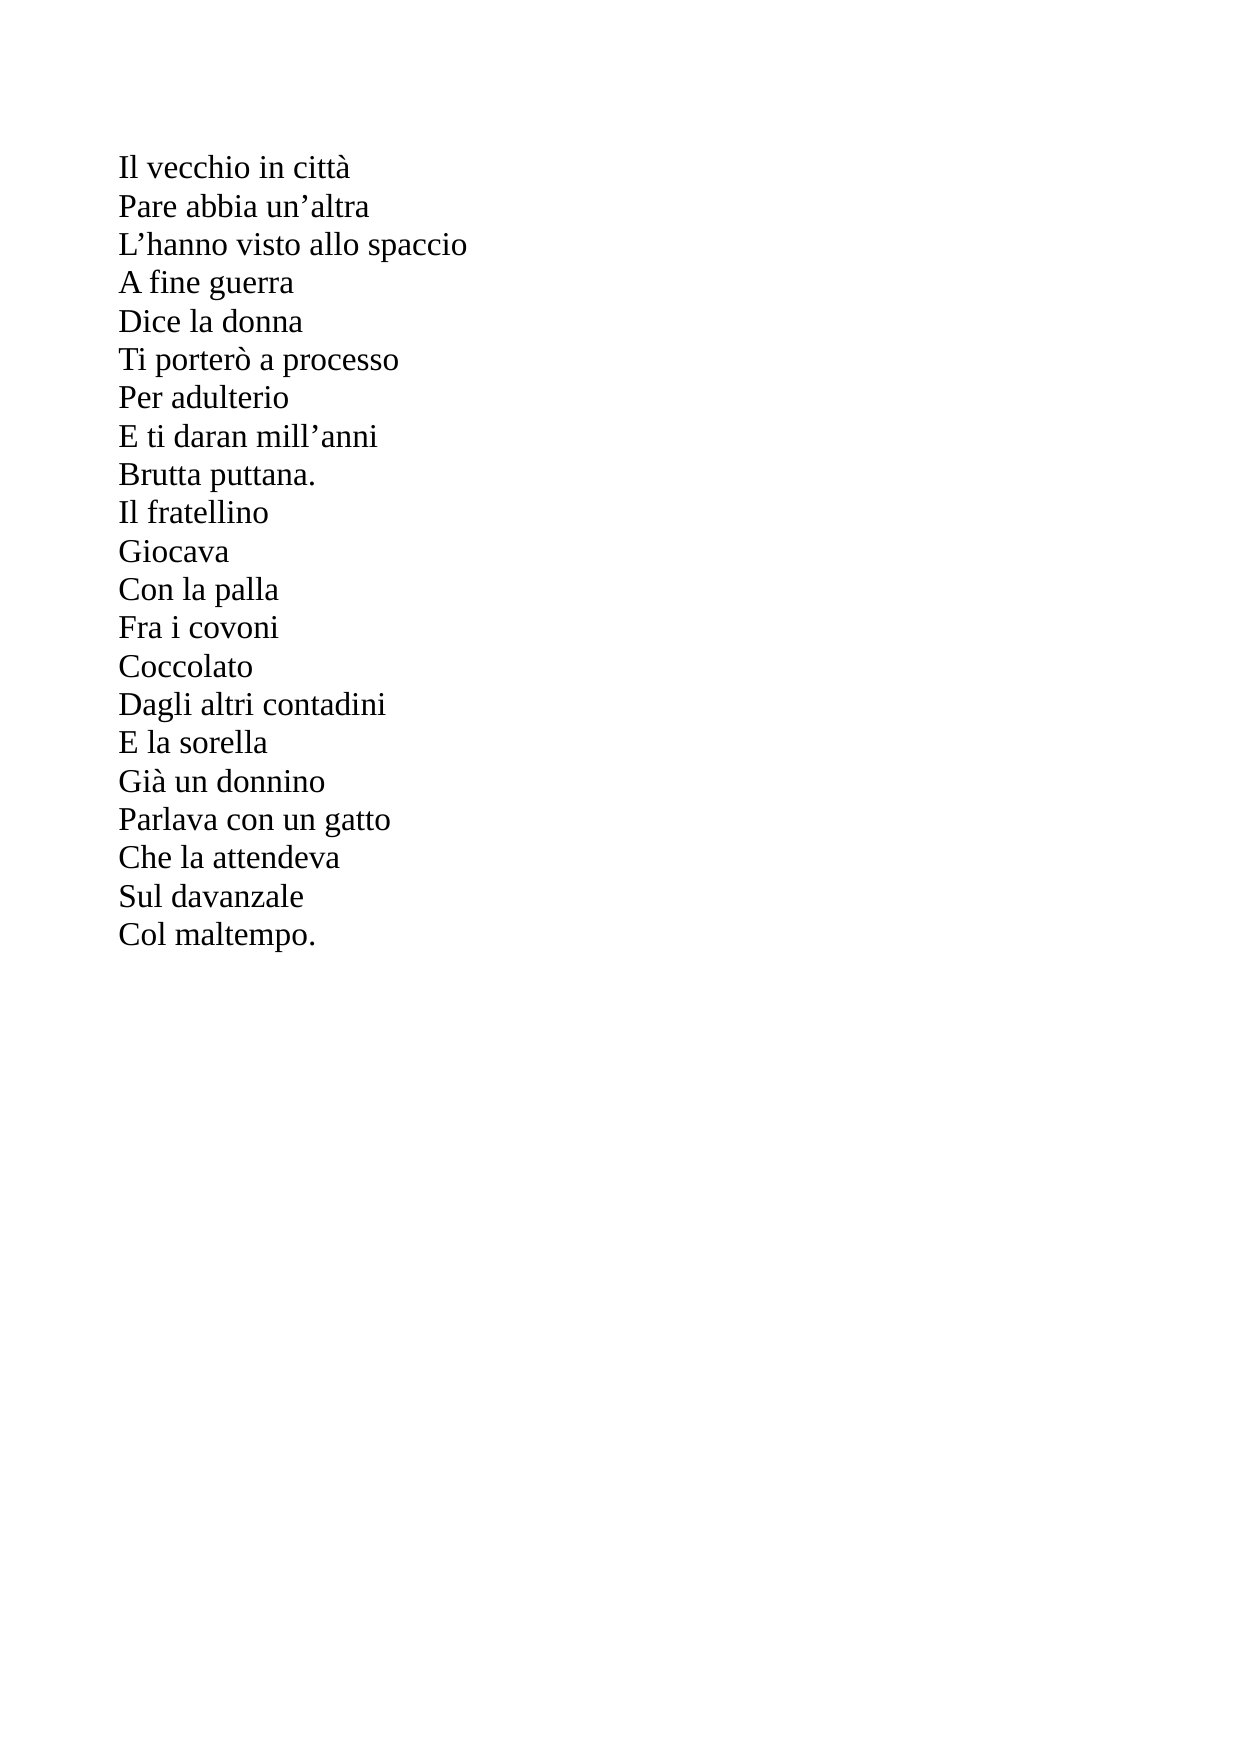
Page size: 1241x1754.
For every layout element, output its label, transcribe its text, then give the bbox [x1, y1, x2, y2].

text Il fratellino [118, 493, 1122, 531]
text Il vecchio in città [118, 148, 1122, 186]
text Col maltempo. [118, 914, 1122, 953]
text Per adulterio [118, 378, 1122, 416]
text Già un donnino [118, 761, 1122, 799]
text Sul davanzale [118, 876, 1122, 914]
text Dice la donna [118, 301, 1122, 339]
text Con la palla [118, 569, 1122, 608]
text Dagli altri contadini [118, 684, 1122, 723]
text Che la attendeva [118, 838, 1122, 876]
text Parlava con un gatto [118, 799, 1122, 838]
text Fra i covoni [118, 608, 1122, 646]
text Coccolato [118, 646, 1122, 684]
text Giocava [118, 531, 1122, 569]
text A fine guerra [118, 263, 1122, 301]
text Brutta puttana. [118, 454, 1122, 493]
text Pare abbia un’altra [118, 186, 1122, 224]
text Ti porterò a processo [118, 339, 1122, 378]
text L’hanno visto allo spaccio [118, 224, 1122, 263]
text E la sorella [118, 723, 1122, 761]
text E ti daran mill’anni [118, 416, 1122, 454]
